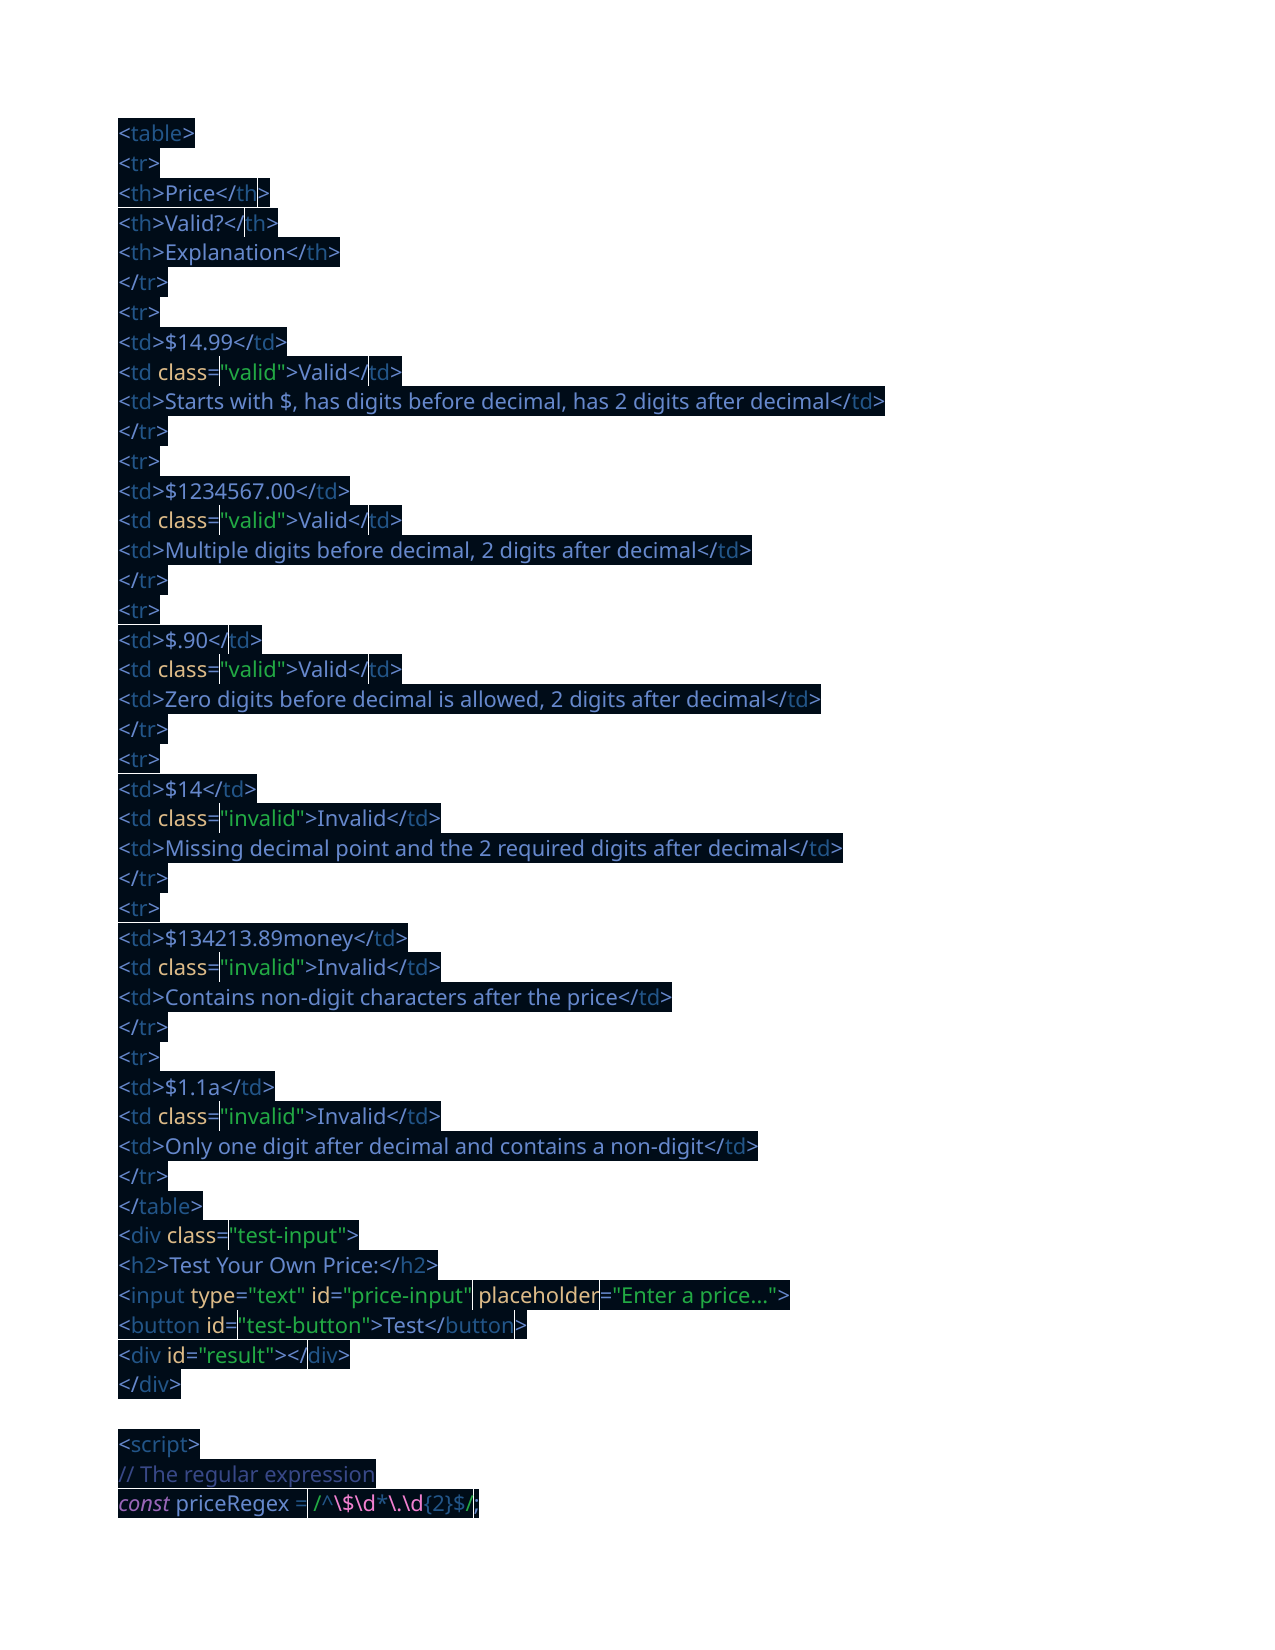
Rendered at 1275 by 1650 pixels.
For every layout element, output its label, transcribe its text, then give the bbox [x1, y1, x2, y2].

text <th>Valid?</th> [118, 207, 1157, 237]
text <tr> [118, 744, 1157, 773]
text <tr> [118, 893, 1157, 922]
text <td>$1.1a</td> [118, 1071, 1157, 1101]
text </tr> [118, 267, 1157, 297]
text <script> [118, 1429, 1157, 1459]
text <tr> [118, 1042, 1157, 1071]
text <td>$134213.89money</td> [118, 922, 1157, 952]
text <td class="valid">Valid</td> [118, 654, 1157, 684]
text </table> [118, 1191, 1157, 1220]
text <td>$14</td> [118, 773, 1157, 803]
text <td class="invalid">Invalid</td> [118, 1101, 1157, 1131]
text <td>Multiple digits before decimal, 2 digits after decimal</td> [118, 535, 1157, 565]
text <td class="invalid">Invalid</td> [118, 803, 1157, 833]
text <tr> [118, 297, 1157, 327]
text </tr> [118, 1161, 1157, 1191]
text <h2>Test Your Own Price:</h2> [118, 1250, 1157, 1280]
text <td>$.90</td> [118, 624, 1157, 654]
text <button id="test-button">Test</button> [118, 1310, 1157, 1339]
text <td class="valid">Valid</td> [118, 505, 1157, 535]
text <tr> [118, 446, 1157, 476]
text <div id="result"></div> [118, 1339, 1157, 1369]
text <td>$1234567.00</td> [118, 476, 1157, 505]
text <div class="test-input"> [118, 1220, 1157, 1250]
text <td>Missing decimal point and the 2 required digits after decimal</td> [118, 833, 1157, 863]
text </tr> [118, 714, 1157, 744]
text <td>$14.99</td> [118, 327, 1157, 356]
text <td>Starts with $, has digits before decimal, has 2 digits after decimal</td> [118, 386, 1157, 416]
text <td>Only one digit after decimal and contains a non-digit</td> [118, 1131, 1157, 1161]
text <td class="valid">Valid</td> [118, 356, 1157, 386]
text <td>Contains non-digit characters after the price</td> [118, 982, 1157, 1012]
text <table> [118, 118, 1157, 148]
text <input type="text" id="price-input" placeholder="Enter a price..."> [118, 1280, 1157, 1310]
text const priceRegex = /^\$\d*\.\d{2}$/; [118, 1488, 1157, 1518]
text </tr> [118, 1012, 1157, 1042]
text </tr> [118, 863, 1157, 893]
text <tr> [118, 148, 1157, 178]
text </tr> [118, 565, 1157, 595]
text <td class="invalid">Invalid</td> [118, 952, 1157, 982]
text <tr> [118, 595, 1157, 624]
text </tr> [118, 416, 1157, 446]
text </div> [118, 1369, 1157, 1399]
text <th>Price</th> [118, 178, 1157, 207]
text <th>Explanation</th> [118, 237, 1157, 267]
text // The regular expression [118, 1459, 1157, 1488]
text <td>Zero digits before decimal is allowed, 2 digits after decimal</td> [118, 684, 1157, 714]
